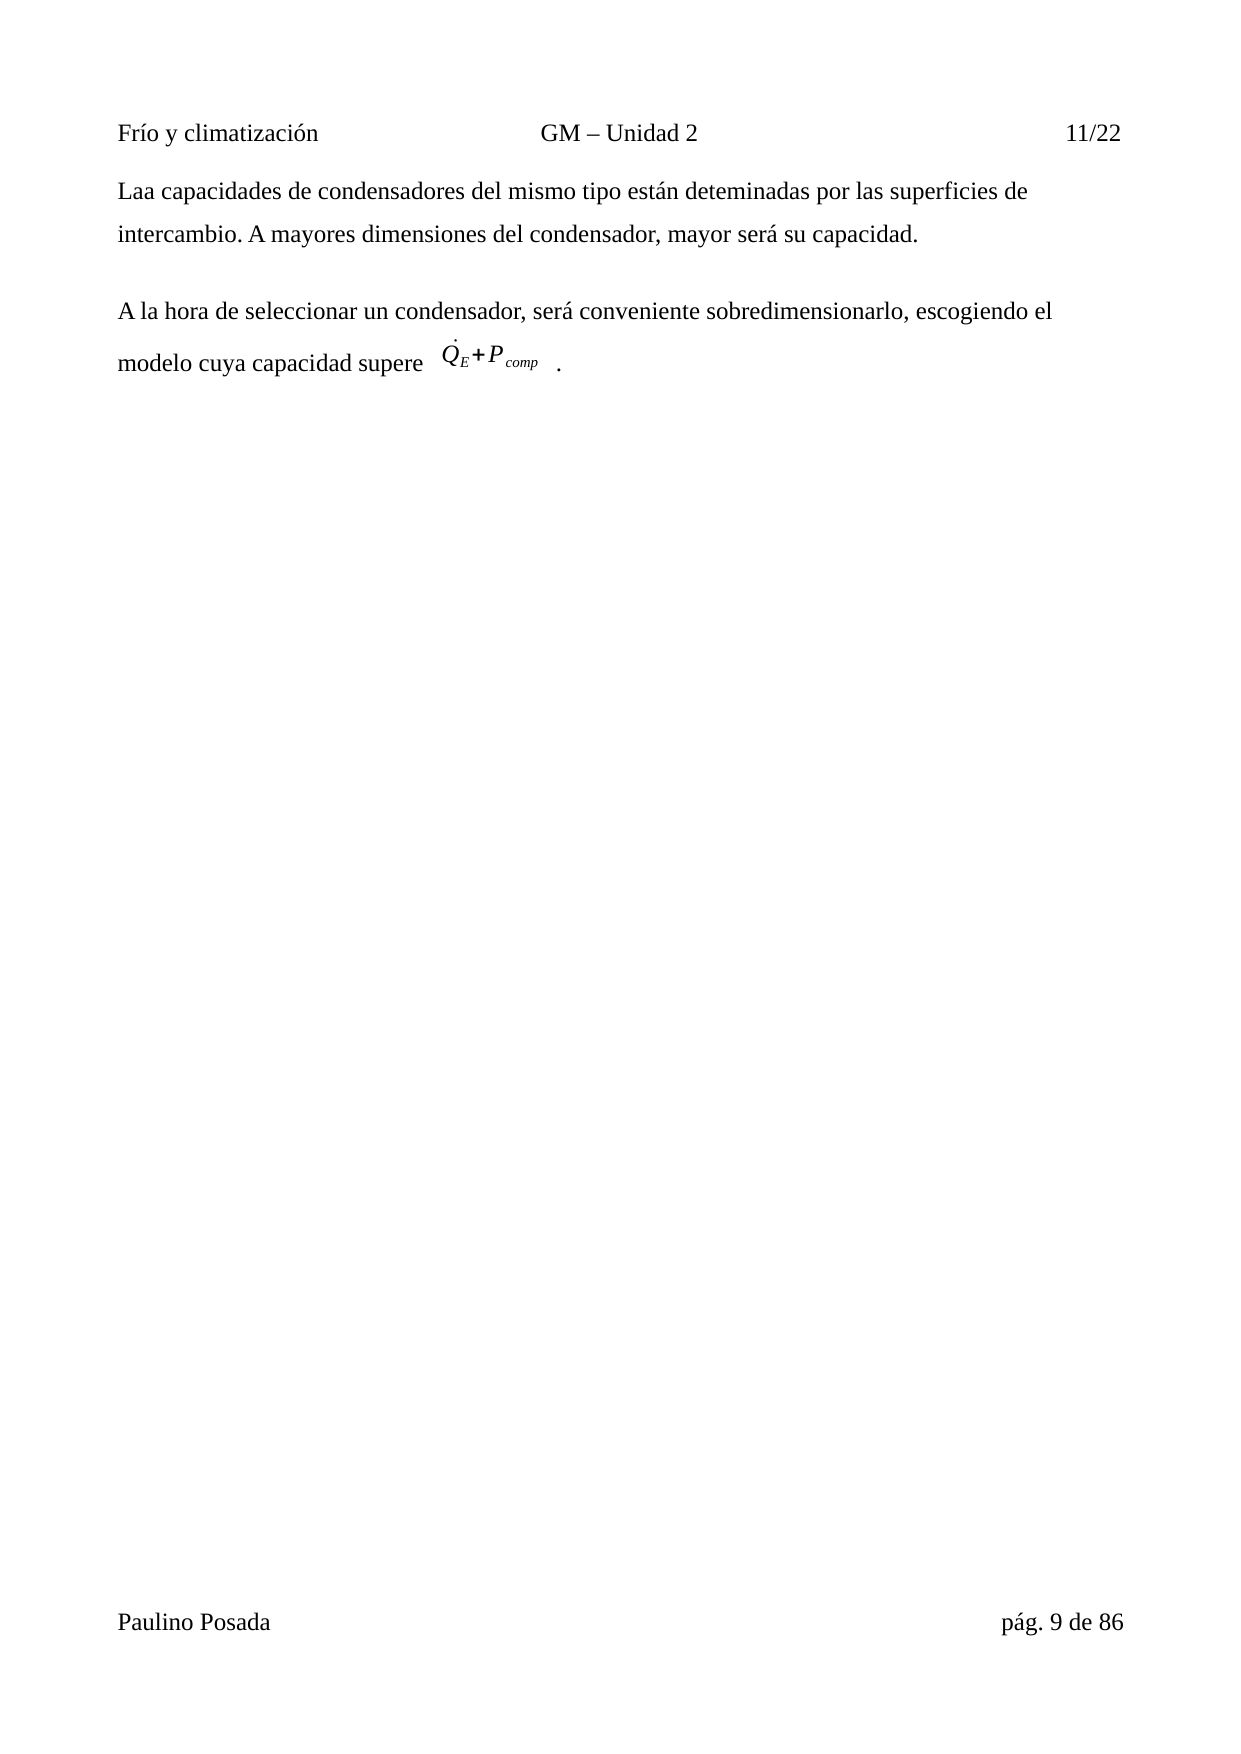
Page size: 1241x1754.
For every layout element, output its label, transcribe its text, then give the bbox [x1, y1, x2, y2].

text Laa capacidades de condensadores del mismo tipo están deteminadas por las superficies de intercambio. A mayores dimensiones del condensador, mayor será su capacidad. [117, 176, 1123, 248]
text A la hora de seleccionar un condensador, será conveniente sobredimensionarlo, escogiendo el modelo cuya capacidad supere. [117, 296, 1123, 376]
